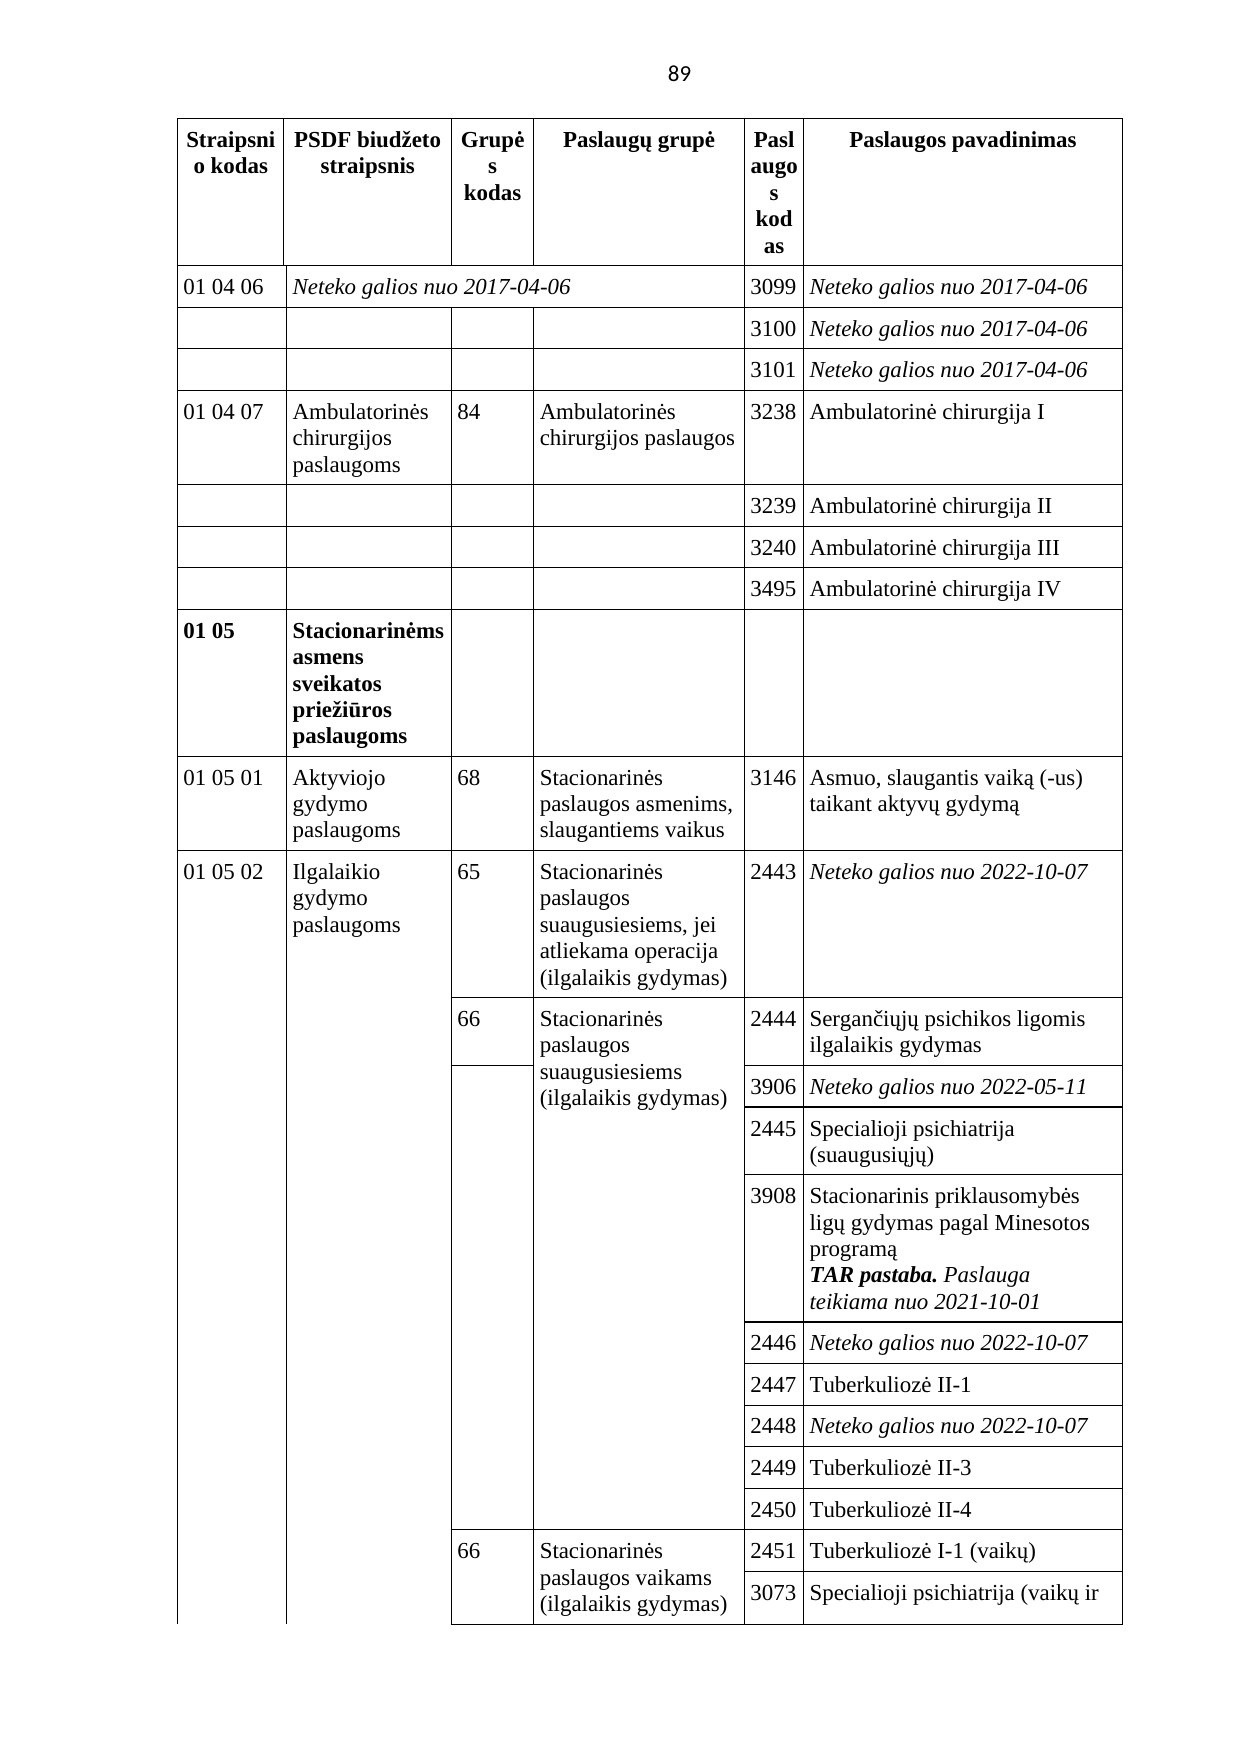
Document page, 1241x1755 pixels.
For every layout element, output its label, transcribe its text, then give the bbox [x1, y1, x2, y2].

table_cell [287, 568, 451, 609]
table_cell Stacionarinės paslaugos asmenims, slaugantiems vaikus [534, 757, 744, 850]
table_cell Ambulatorinė chirurgija III [804, 527, 1122, 567]
table_cell 3239 [745, 485, 803, 526]
table_cell Neteko galios nuo 2022-10-07 [804, 1406, 1122, 1446]
table_cell 3100 [745, 308, 803, 348]
table_cell Stacionarinės paslaugos suaugusiesiems (ilgalaikis gydymas) [534, 998, 744, 1404]
table_cell [287, 1488, 451, 1529]
table_cell [534, 527, 744, 567]
table_cell [178, 527, 286, 567]
table_cell Neteko galios nuo 2017-04-06 [804, 349, 1122, 390]
table_cell Stacionarinis priklausomybės ligų gydymas pagal Minesotos programą TAR pastaba. Paslauga teikiama nuo 2021-10-01 [804, 1175, 1122, 1321]
table_cell 2445 [745, 1108, 803, 1174]
table_header Straipsnio kodas [178, 119, 283, 265]
table_cell [178, 1363, 286, 1404]
table_cell [452, 349, 533, 390]
table_cell 2451 [745, 1530, 803, 1571]
table_cell 3906 [745, 1066, 803, 1106]
table_cell Neteko galios nuo 2017-04-06 [287, 266, 744, 307]
table_cell Ambulatorinės chirurgijos paslaugos [534, 391, 744, 484]
table_cell [452, 1571, 533, 1623]
table_cell [452, 610, 533, 756]
table_cell [534, 1446, 744, 1488]
table_header PSDF biudžeto straipsnis [284, 119, 451, 265]
table_cell Tuberkuliozė II-4 [804, 1489, 1122, 1529]
table_cell Stacionarinėms asmens sveikatos priežiūros paslaugoms [287, 610, 451, 756]
table_cell [534, 308, 744, 348]
table_cell [452, 1066, 533, 1106]
table_cell Ambulatorinė chirurgija I [804, 391, 1122, 484]
table_cell [745, 610, 803, 756]
table_cell [804, 610, 1122, 756]
table_cell [178, 1571, 286, 1623]
table_cell [287, 485, 451, 526]
table_cell 2443 [745, 851, 803, 997]
table_cell [287, 1321, 451, 1363]
table_cell 01 04 07 [178, 391, 286, 484]
table_cell [287, 1106, 451, 1174]
table_cell [452, 527, 533, 567]
table_cell [178, 308, 286, 348]
table_cell 2450 [745, 1489, 803, 1529]
table_cell 84 [452, 391, 533, 484]
table_cell 3146 [745, 757, 803, 850]
table_cell 2444 [745, 998, 803, 1065]
table_cell [452, 1488, 533, 1529]
table_cell [452, 1174, 533, 1321]
table_cell 01 05 02 [178, 851, 286, 997]
table_cell 66 [452, 1530, 533, 1571]
table_cell [178, 997, 286, 1065]
table_cell Ambulatorinės chirurgijos paslaugoms [287, 391, 451, 484]
table_cell Ambulatorinė chirurgija II [804, 485, 1122, 526]
table_cell [534, 1405, 744, 1446]
table_cell 3238 [745, 391, 803, 484]
table_cell [534, 568, 744, 609]
table_cell [287, 1571, 451, 1623]
table_cell 65 [452, 851, 533, 997]
table_cell Neteko galios nuo 2022-10-07 [804, 851, 1122, 997]
table_cell 2447 [745, 1364, 803, 1404]
table_cell Ilgalaikio gydymo paslaugoms [287, 851, 451, 997]
table_cell [178, 1405, 286, 1446]
table_cell [452, 485, 533, 526]
table_cell [534, 349, 744, 390]
table_cell [452, 1446, 533, 1488]
table_cell Tuberkuliozė II-1 [804, 1364, 1122, 1404]
table_cell [287, 308, 451, 348]
table_cell 01 05 01 [178, 757, 286, 850]
table_cell 3908 [745, 1175, 803, 1321]
table_cell 68 [452, 757, 533, 850]
table_cell Neteko galios nuo 2017-04-06 [804, 308, 1122, 348]
table_cell [178, 1488, 286, 1529]
table_cell [287, 1446, 451, 1488]
table_cell Asmuo, slaugantis vaiką (-us) taikant aktyvų gydymą [804, 757, 1122, 850]
table_cell Specialioji psichiatrija (suaugusiųjų) [804, 1108, 1122, 1174]
table_cell [178, 568, 286, 609]
table_cell Ambulatorinė chirurgija IV [804, 568, 1122, 609]
table_cell 2446 [745, 1323, 803, 1363]
table_cell [287, 1174, 451, 1321]
table_cell Neteko galios nuo 2022-10-07 [804, 1323, 1122, 1363]
table_cell 3101 [745, 349, 803, 390]
table_cell Aktyviojo gydymo paslaugoms [287, 757, 451, 850]
table_cell 2449 [745, 1447, 803, 1488]
table_cell 01 05 [178, 610, 286, 756]
table_cell [534, 1488, 744, 1529]
table_cell [287, 1529, 451, 1571]
table_cell [178, 349, 286, 390]
table_cell [178, 1446, 286, 1488]
table_cell 3240 [745, 527, 803, 567]
table_cell Tuberkuliozė II-3 [804, 1447, 1122, 1488]
table_cell [452, 568, 533, 609]
table_cell Specialioji psichiatrija (vaikų ir [804, 1572, 1122, 1623]
table_cell [178, 1321, 286, 1363]
table_cell Tuberkuliozė I-1 (vaikų) [804, 1530, 1122, 1571]
table_cell [534, 485, 744, 526]
table_cell [178, 1065, 286, 1106]
table_header Paslaugos pavadinimas [804, 119, 1122, 265]
table_cell Neteko galios nuo 2022-05-11 [804, 1066, 1122, 1106]
table_cell [452, 308, 533, 348]
table_cell 3099 [745, 266, 803, 307]
table_cell 2448 [745, 1406, 803, 1446]
table_cell [178, 1106, 286, 1174]
table_cell 3073 [745, 1572, 803, 1623]
table_header Paslaugų grupė [534, 119, 744, 265]
table_cell Stacionarinės paslaugos suaugusiesiems, jei atliekama operacija (ilgalaikis gydymas) [534, 851, 744, 997]
table_cell [287, 1405, 451, 1446]
table_header Grupės kodas [452, 119, 533, 265]
table_header Paslaugos kodas [745, 119, 803, 265]
table_cell [287, 527, 451, 567]
table_cell [534, 610, 744, 756]
table_cell Stacionarinės paslaugos vaikams (ilgalaikis gydymas) [534, 1530, 744, 1623]
table_cell 01 04 06 [178, 266, 286, 307]
table_cell [452, 1321, 533, 1363]
table_cell [287, 997, 451, 1065]
table_cell 66 [452, 998, 533, 1065]
table_cell [452, 1363, 533, 1404]
table_cell [452, 1106, 533, 1174]
table_cell Neteko galios nuo 2017-04-06 [804, 266, 1122, 307]
table_cell [287, 1363, 451, 1404]
table_cell [178, 485, 286, 526]
table_cell [178, 1174, 286, 1321]
table_cell 3495 [745, 568, 803, 609]
table_cell [452, 1405, 533, 1446]
table_cell [287, 349, 451, 390]
table_cell Sergančiųjų psichikos ligomis ilgalaikis gydymas [804, 998, 1122, 1065]
table_cell [287, 1065, 451, 1106]
table_cell [178, 1529, 286, 1571]
